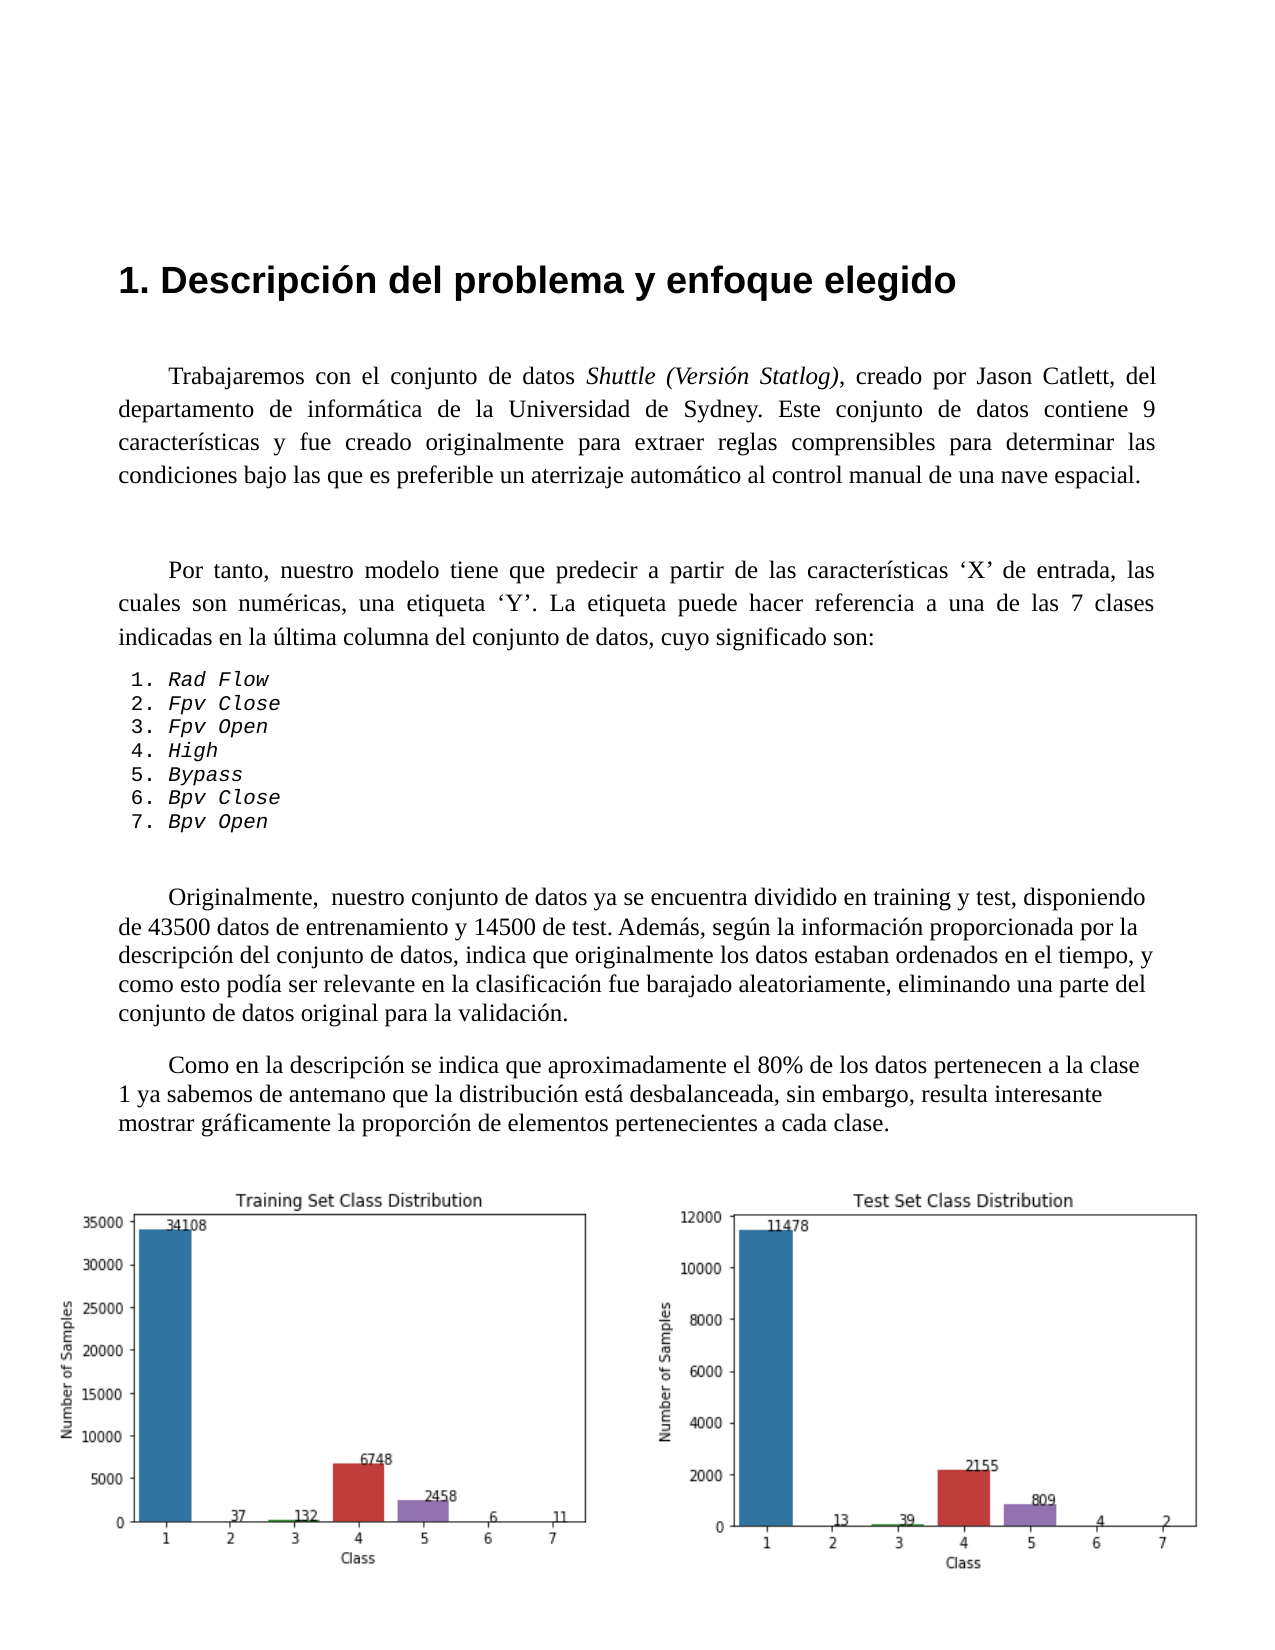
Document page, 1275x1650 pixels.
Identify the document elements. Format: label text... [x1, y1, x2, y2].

subtitle 1. Descripción del problema y enfoque elegido [118, 257, 1157, 301]
text Por tanto, nuestro modelo tiene que predecir a partir de las características ‘X’ de entrada, las cuales son numéricas, una etiqueta ‘Y’. La etiqueta puede hacer referencia a una de las 7 clases indicadas en la última columna del conjunto de datos, cuyo significado son: [118, 556, 1157, 650]
text Trabajaremos con el conjunto de datos Shuttle (Versión Statlog), creado por Jason Catlett, del departamento de informática de la Universidad de Sydney. Este conjunto de datos contiene 9 características y fue creado originalmente para extraer reglas comprensibles para determinar las condiciones bajo las que es preferible un aterrizaje automático al control manual de una nave espacial. [118, 361, 1157, 489]
text Como en la descripción se indica que aproximadamente el 80% de los datos pertenecen a la clase 1 ya sabemos de antemano que la distribución está desbalanceada, sin embargo, resulta interesante mostrar gráficamente la proporción de elementos pertenecientes a cada clase. [118, 1050, 1157, 1136]
picture [651, 1184, 1203, 1580]
text Originalmente, nuestro conjunto de datos ya se encuentra dividido en training y test, disponiendo de 43500 datos de entrenamiento y 14500 de test. Además, según la información proporcionada por la descripción del conjunto de datos, indica que originalmente los datos estaban ordenados en el tiempo, y como esto podía ser relevante en la clasificación fue barajado aleatoriamente, eliminando una parte del conjunto de datos original para la validación. [118, 882, 1157, 1027]
picture [53, 1183, 593, 1575]
text 1. Rad Flow 2. Fpv Close 3. Fpv Open 4. High 5. Bypass 6. Bpv Close 7. Bpv Open [118, 669, 1157, 835]
